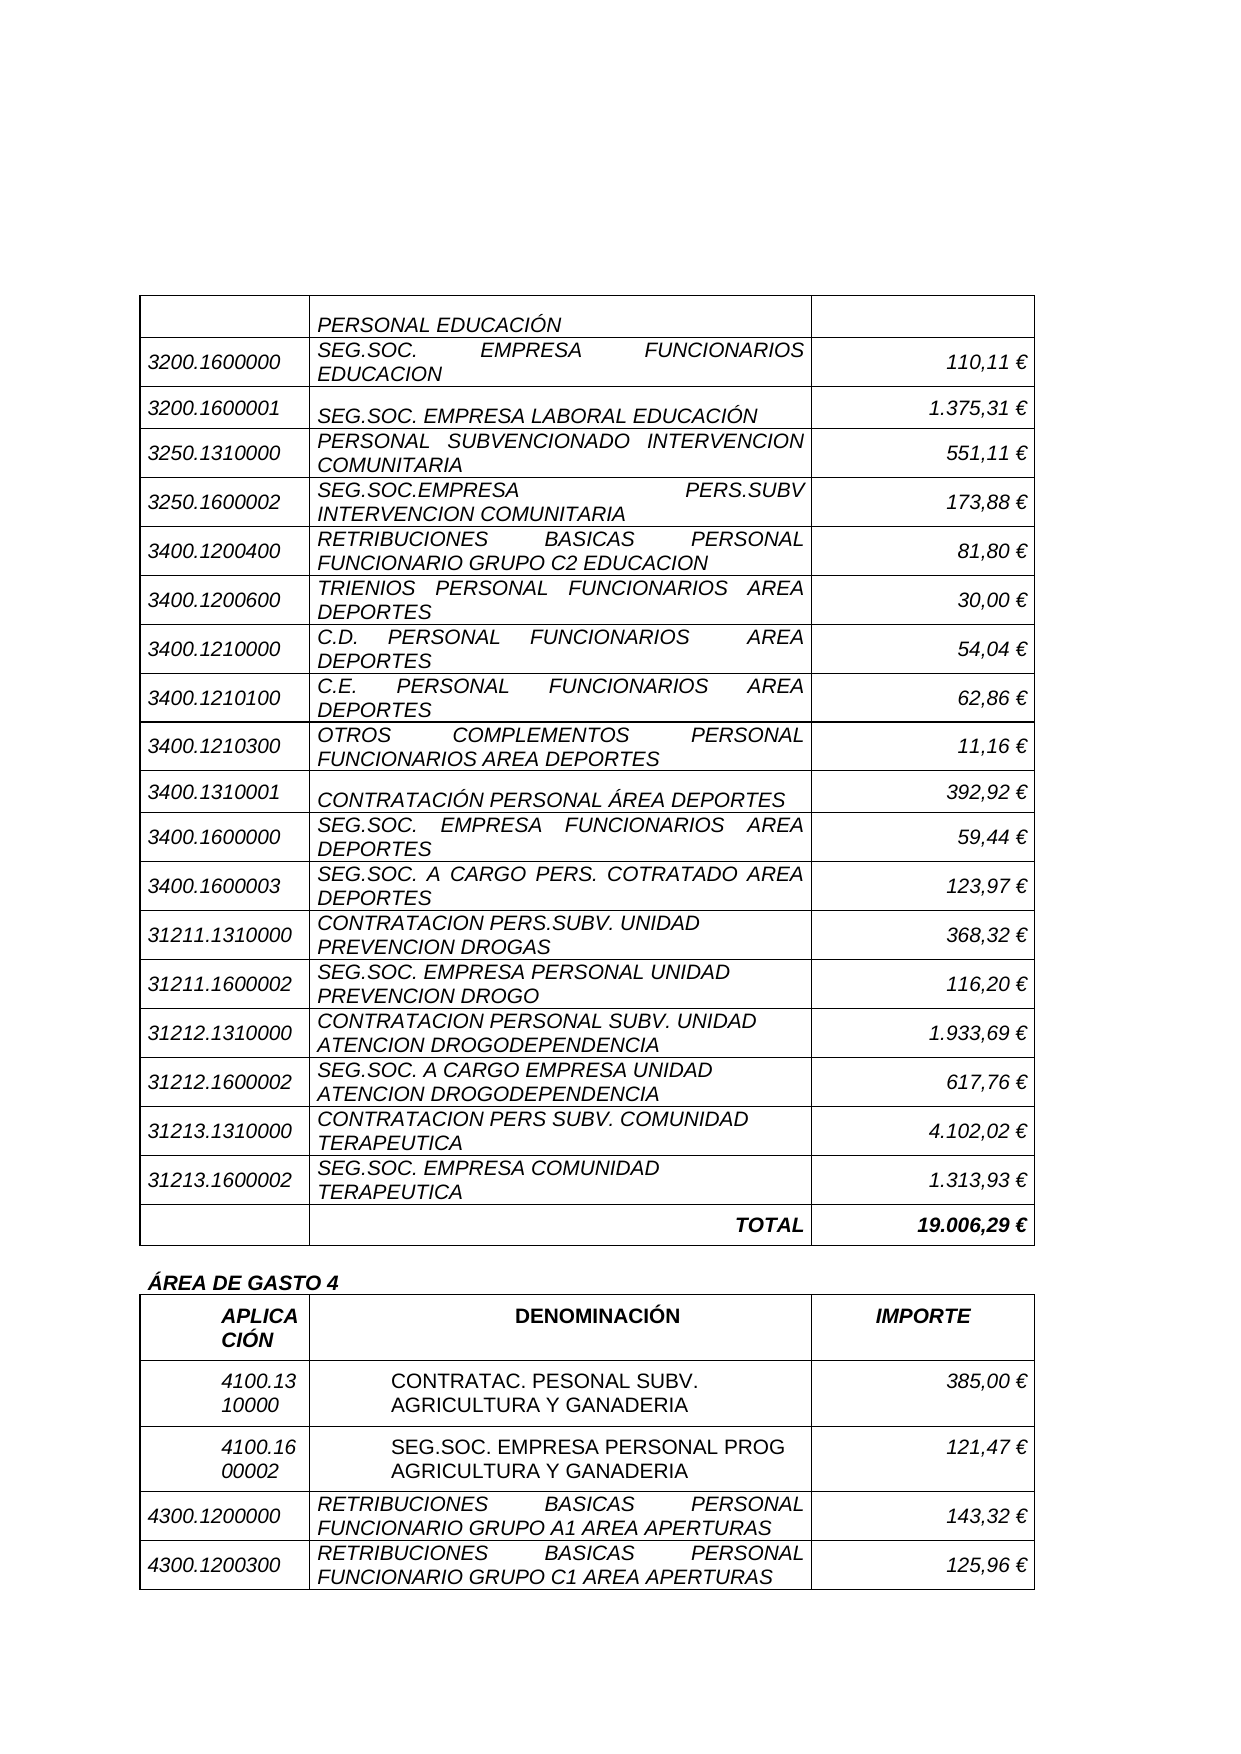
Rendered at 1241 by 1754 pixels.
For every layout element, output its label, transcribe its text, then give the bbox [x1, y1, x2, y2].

table_cell C.D. PERSONAL FUNCIONARIOS AREA DEPORTES [310, 625, 811, 672]
table_cell 110,11 € [812, 338, 1034, 386]
table_cell SEG.SOC. EMPRESA PERSONAL UNIDAD PREVENCION DROGO [310, 960, 811, 1008]
table_cell 59,44 € [812, 813, 1034, 861]
table_cell SEG.SOC. EMPRESA LABORAL EDUCACIÓN [310, 387, 811, 428]
table_cell TOTAL [310, 1205, 811, 1245]
table_cell 31213.1310000 [141, 1107, 309, 1155]
table_cell 3250.1600002 [141, 478, 309, 526]
table_cell 125,96 € [812, 1541, 1034, 1589]
table_cell SEG.SOC. A CARGO PERS. COTRATADO AREA DEPORTES [310, 862, 811, 910]
table_cell 4.102,02 € [812, 1107, 1034, 1155]
table_cell 3400.1310001 [141, 771, 309, 812]
table_cell SEG.SOC. EMPRESA FUNCIONARIOS EDUCACION [310, 338, 811, 386]
table_cell 30,00 € [812, 576, 1034, 623]
table_cell [812, 296, 1034, 337]
table_cell 81,80 € [812, 527, 1034, 574]
table_cell 385,00 € [812, 1361, 1034, 1426]
table_cell 4100.1310000 [141, 1361, 309, 1426]
table_cell C.E. PERSONAL FUNCIONARIOS AREA DEPORTES [310, 674, 811, 721]
table_cell 3250.1310000 [141, 429, 309, 477]
table_cell 54,04 € [812, 625, 1034, 672]
table_cell [141, 1205, 309, 1245]
table_cell 3400.1600003 [141, 862, 309, 910]
table_cell TRIENIOS PERSONAL FUNCIONARIOS AREA DEPORTES [310, 576, 811, 623]
table_cell 3200.1600000 [141, 338, 309, 386]
table_cell 4100.1600002 [141, 1427, 309, 1491]
table_cell CONTRATACIÓN PERSONAL ÁREA DEPORTES [310, 771, 811, 812]
table_cell 392,92 € [812, 771, 1034, 812]
table_cell 31211.1600002 [141, 960, 309, 1008]
table_cell CONTRATACION PERS SUBV. COMUNIDAD TERAPEUTICA [310, 1107, 811, 1155]
table_cell 31212.1600002 [141, 1058, 309, 1106]
table_cell CONTRATACION PERSONAL SUBV. UNIDAD ATENCION DROGODEPENDENCIA [310, 1009, 811, 1057]
table_cell CONTRATACION PERS.SUBV. UNIDAD PREVENCION DROGAS [310, 911, 811, 959]
table_cell 121,47 € [812, 1427, 1034, 1491]
table_cell SEG.SOC. EMPRESA PERSONAL PROG AGRICULTURA Y GANADERIA [310, 1427, 811, 1491]
table_cell RETRIBUCIONES BASICAS PERSONAL FUNCIONARIO GRUPO C1 AREA APERTURAS [310, 1541, 811, 1589]
table_cell PERSONAL SUBVENCIONADO INTERVENCION COMUNITARIA [310, 429, 811, 477]
table_cell SEG.SOC.EMPRESA PERS.SUBV INTERVENCION COMUNITARIA [310, 478, 811, 526]
table_cell CONTRATAC. PESONAL SUBV. AGRICULTURA Y GANADERIA [310, 1361, 811, 1426]
table_cell 19.006,29 € [812, 1205, 1034, 1245]
table_cell 1.375,31 € [812, 387, 1034, 428]
table_cell RETRIBUCIONES BASICAS PERSONAL FUNCIONARIO GRUPO C2 EDUCACION [310, 527, 811, 574]
table_cell SEG.SOC. EMPRESA COMUNIDAD TERAPEUTICA [310, 1156, 811, 1204]
table_cell 31211.1310000 [141, 911, 309, 959]
table_cell 3400.1210300 [141, 723, 309, 770]
table_cell 4300.1200300 [141, 1541, 309, 1589]
table_cell 4300.1200000 [141, 1492, 309, 1540]
table_cell [141, 296, 309, 337]
table_cell 31213.1600002 [141, 1156, 309, 1204]
table_header DENOMINACIÓN [310, 1295, 811, 1360]
table_cell 123,97 € [812, 862, 1034, 910]
table_cell 31212.1310000 [141, 1009, 309, 1057]
table_cell 116,20 € [812, 960, 1034, 1008]
table_header IMPORTE [812, 1295, 1034, 1360]
table_cell 3400.1600000 [141, 813, 309, 861]
table_cell 1.313,93 € [812, 1156, 1034, 1204]
table_cell 3200.1600001 [141, 387, 309, 428]
table_cell 3400.1210000 [141, 625, 309, 672]
table_cell SEG.SOC. A CARGO EMPRESA UNIDAD ATENCION DROGODEPENDENCIA [310, 1058, 811, 1106]
table_cell RETRIBUCIONES BASICAS PERSONAL FUNCIONARIO GRUPO A1 AREA APERTURAS [310, 1492, 811, 1540]
table_cell PERSONAL EDUCACIÓN [310, 296, 811, 337]
table_cell 62,86 € [812, 674, 1034, 721]
table_cell 3400.1210100 [141, 674, 309, 721]
table_cell 617,76 € [812, 1058, 1034, 1106]
table_cell 173,88 € [812, 478, 1034, 526]
table_cell 368,32 € [812, 911, 1034, 959]
table_cell 3400.1200400 [141, 527, 309, 574]
table_cell SEG.SOC. EMPRESA FUNCIONARIOS AREA DEPORTES [310, 813, 811, 861]
table_cell OTROS COMPLEMENTOS PERSONAL FUNCIONARIOS AREA DEPORTES [310, 723, 811, 770]
text ÁREA DE GASTO 4 [148, 1270, 1092, 1294]
table_cell 3400.1200600 [141, 576, 309, 623]
table_header APLICACIÓN [141, 1295, 309, 1360]
table_cell 551,11 € [812, 429, 1034, 477]
table_cell 1.933,69 € [812, 1009, 1034, 1057]
table_cell 143,32 € [812, 1492, 1034, 1540]
table_cell 11,16 € [812, 723, 1034, 770]
